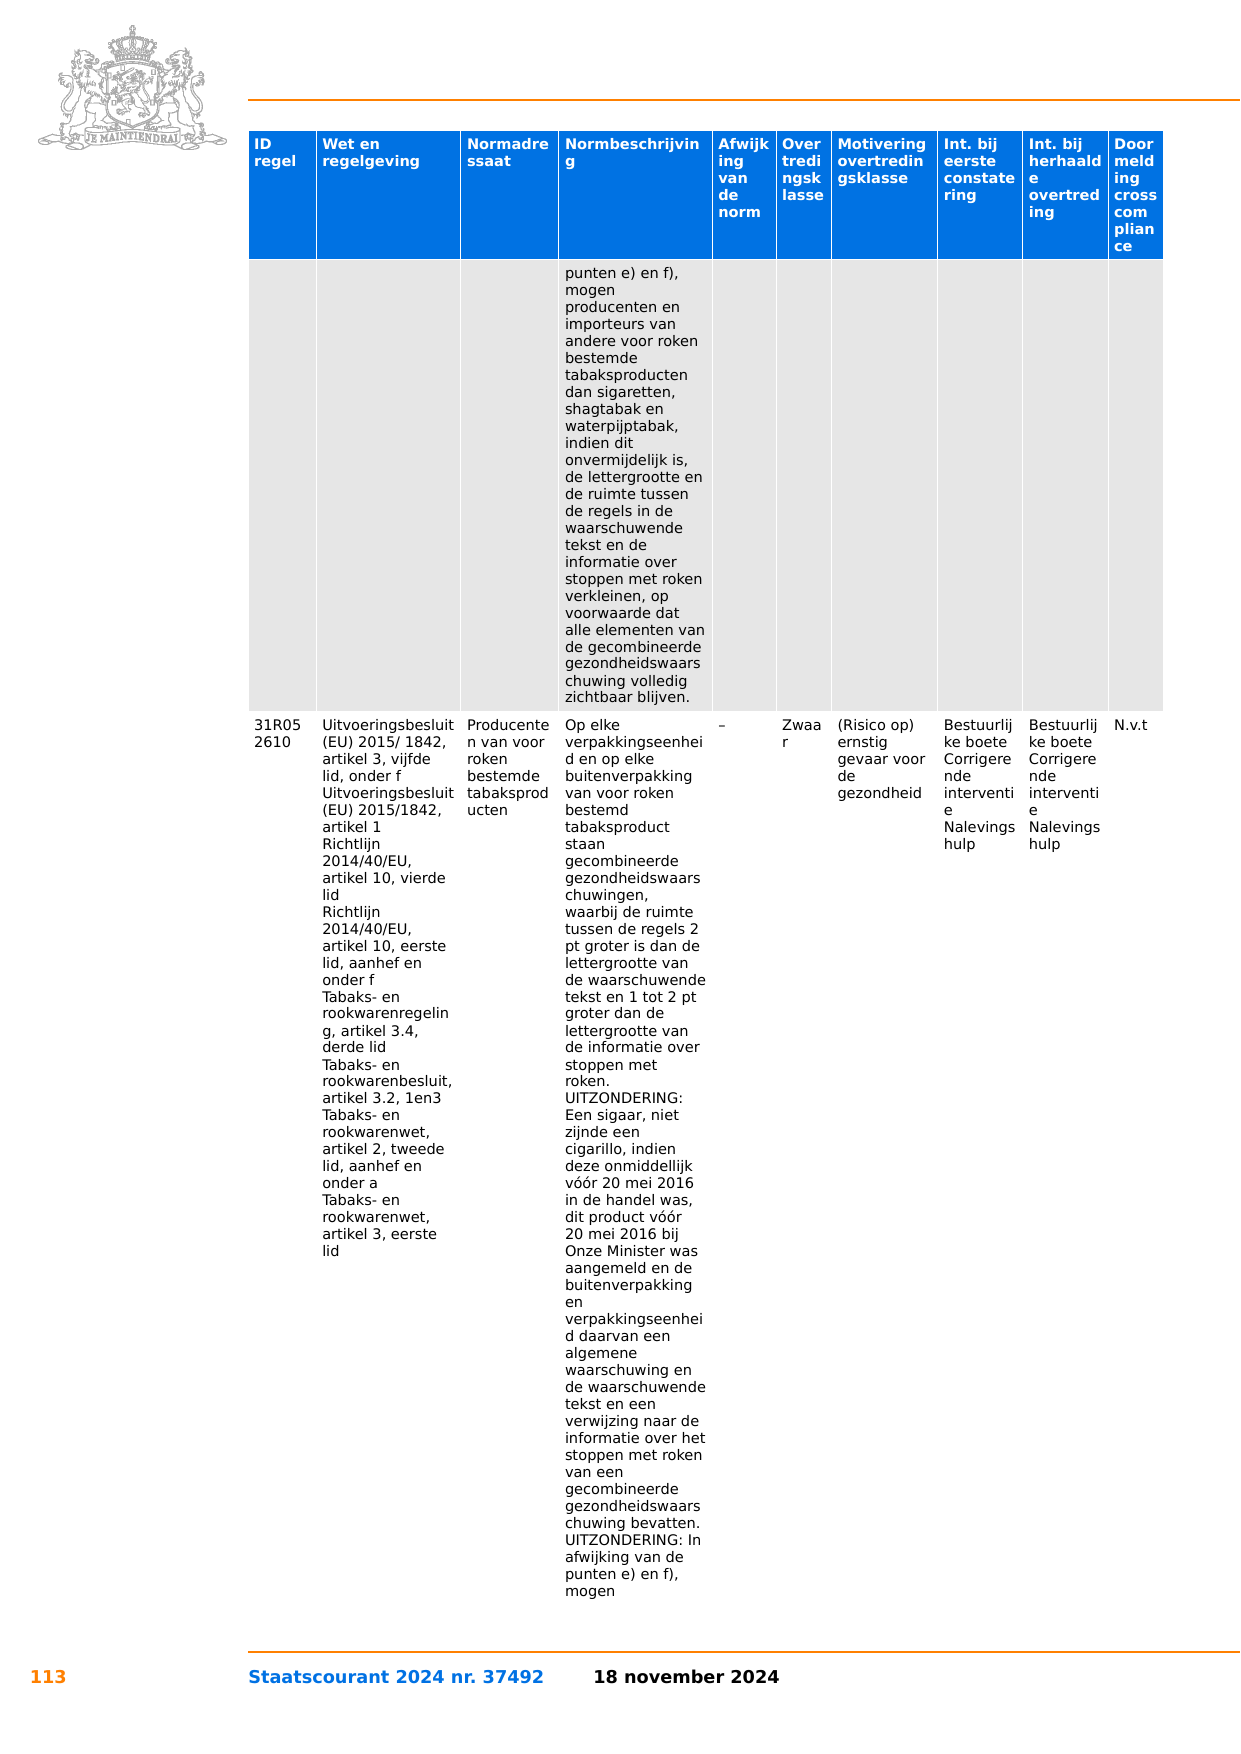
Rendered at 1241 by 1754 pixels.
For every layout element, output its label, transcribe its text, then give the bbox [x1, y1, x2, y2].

table_cell Zwaar [777, 712, 831, 1604]
table_cell punten e) en f), mogen producenten en importeurs van andere voor roken bestemde tabaksproducten dan sigaretten, shagtabak en waterpijptabak, indien dit onvermijdelijk is, de lettergrootte en de ruimte tussen de regels in de waarschuwende tekst en de informatie over stoppen met roken verkleinen, op voorwaarde dat alle elementen van de gecombineerde gezondheidswaarschuwing volledig zichtbaar blijven. [559, 260, 712, 711]
table_cell [832, 260, 937, 711]
table_cell [1109, 260, 1163, 711]
table_header Motivering overtredingsklasse [832, 131, 937, 259]
table_cell [317, 260, 460, 711]
table_header Wet en regelgeving [317, 131, 460, 259]
table_cell [1023, 260, 1108, 711]
table_cell N.v.t [1109, 712, 1163, 1604]
table_cell 31R052610 [249, 712, 316, 1604]
table_cell – [713, 712, 776, 1604]
table_header Afwijking van de norm [713, 131, 776, 259]
table_header Overtredingsklasse [777, 131, 831, 259]
table_header Int. bij herhaalde overtreding [1023, 131, 1108, 259]
table_header Normbeschrijving [559, 131, 712, 259]
picture [38, 25, 227, 150]
table_cell Bestuurlijke boete Corrigerende interventie Nalevingshulp [1023, 712, 1108, 1604]
table_cell [249, 260, 316, 711]
table_header ID regel [249, 131, 316, 259]
table_cell Uitvoeringsbesluit (EU) 2015/ 1842, artikel 3, vijfde lid, onder f Uitvoeringsbesluit (EU) 2015/1842, artikel 1 Richtlijn 2014/40/EU, artikel 10, vierde lid Richtlijn 2014/40/EU, artikel 10, eerste lid, aanhef en onder f Tabaks- en rookwarenregeling, artikel 3.4, derde lid Tabaks- en rookwarenbesluit, artikel 3.2, 1en3 Tabaks- en rookwarenwet, artikel 2, tweede lid, aanhef en onder a Tabaks- en rookwarenwet, artikel 3, eerste lid [317, 712, 460, 1604]
table_cell [938, 260, 1022, 711]
table_cell Producenten van voor roken bestemde tabaksproducten [461, 712, 558, 1604]
table_header Int. bij eerste constatering [938, 131, 1022, 259]
table_header Doormelding cross compliance [1109, 131, 1163, 259]
table_header Normadressaat [461, 131, 558, 259]
table_cell Bestuurlijke boete Corrigerende interventie Nalevingshulp [938, 712, 1022, 1604]
table_cell [777, 260, 831, 711]
table_cell [713, 260, 776, 711]
table_cell (Risico op) ernstig gevaar voor de gezondheid [832, 712, 937, 1604]
table_cell [461, 260, 558, 711]
table_cell Op elke verpakkingseenheid en op elke buitenverpakking van voor roken bestemd tabaksproduct staan gecombineerde gezondheidswaarschuwingen, waarbij de ruimte tussen de regels 2 pt groter is dan de lettergrootte van de waarschuwende tekst en 1 tot 2 pt groter dan de lettergrootte van de informatie over stoppen met roken. UITZONDERING: Een sigaar, niet zijnde een cigarillo, indien deze onmiddellijk vóór 20 mei 2016 in de handel was, dit product vóór 20 mei 2016 bij Onze Minister was aangemeld en de buitenverpakking en verpakkingseenheid daarvan een algemene waarschuwing en de waarschuwende tekst en een verwijzing naar de informatie over het stoppen met roken van een gecombineerde gezondheidswaarschuwing bevatten. UITZONDERING: In afwijking van de punten e) en f), mogen [559, 712, 712, 1604]
